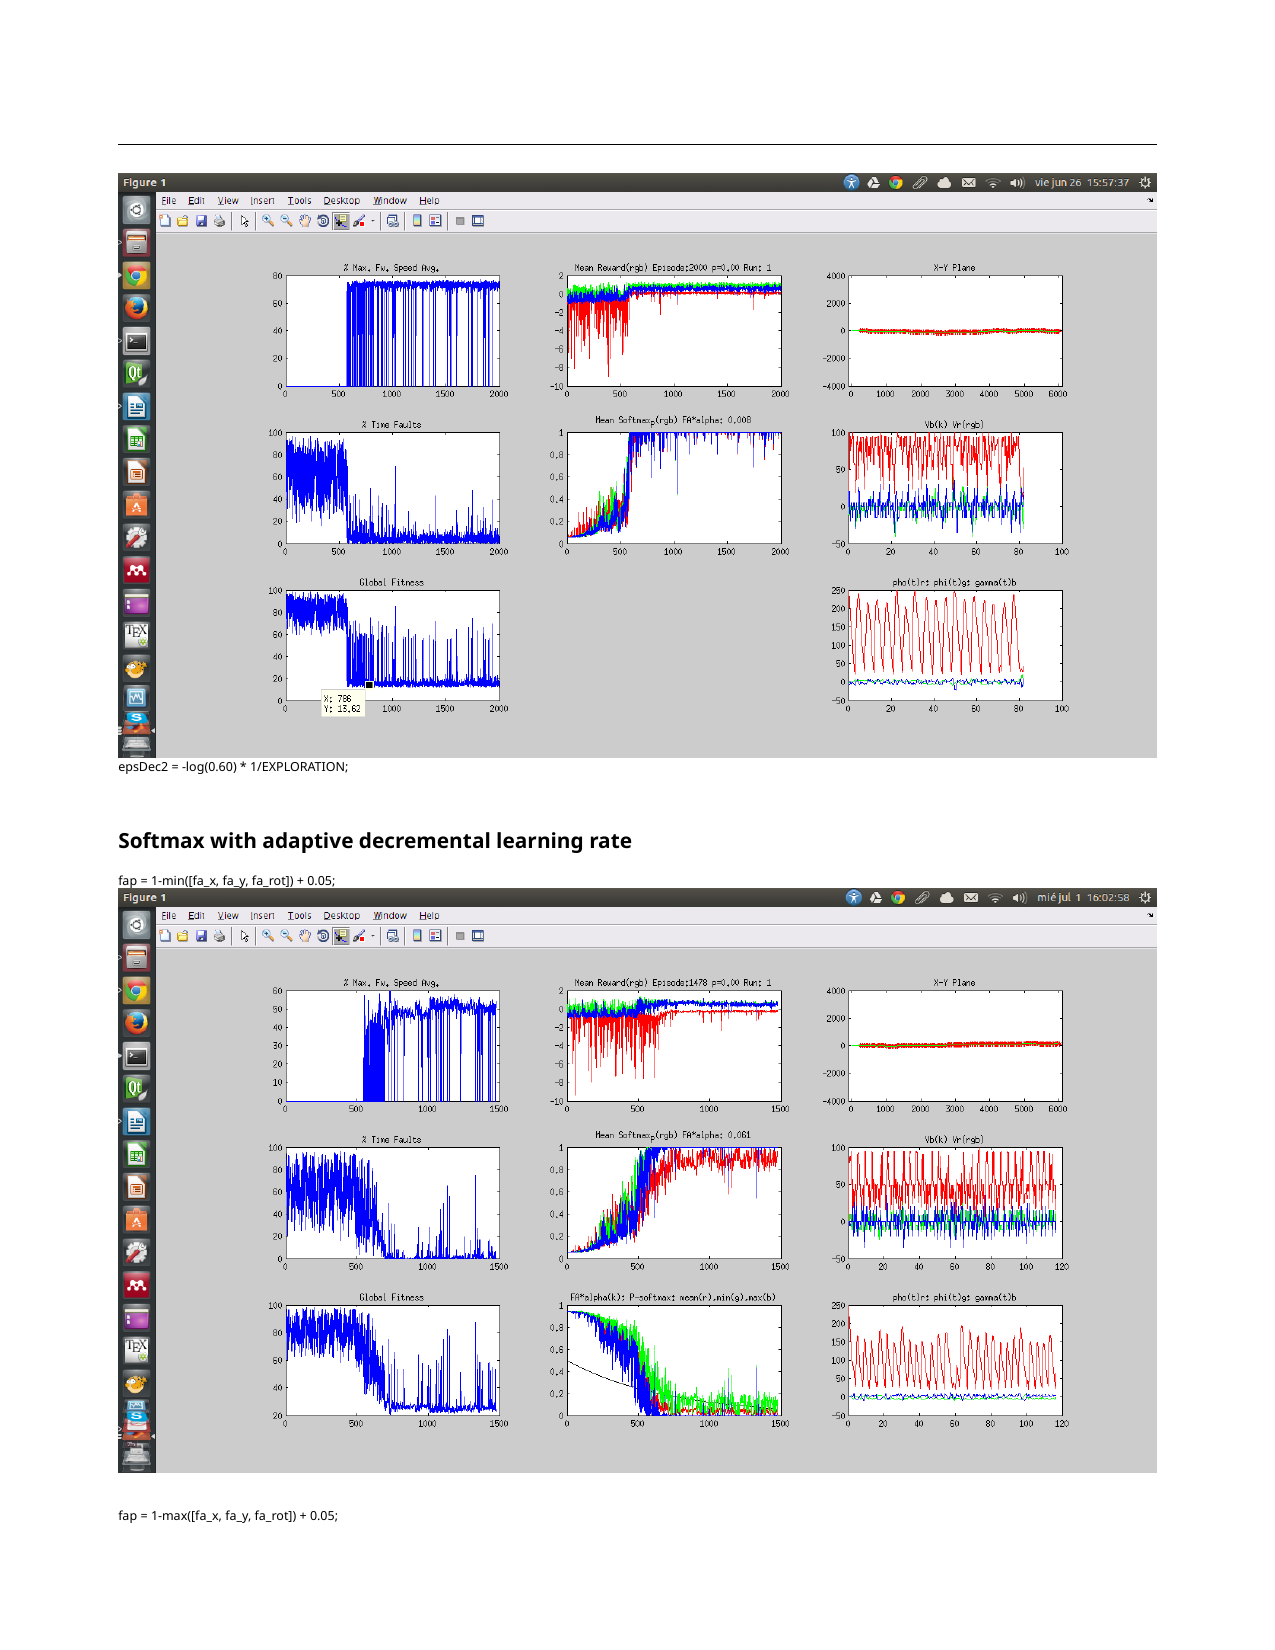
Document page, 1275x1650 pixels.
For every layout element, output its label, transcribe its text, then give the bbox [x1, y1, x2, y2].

text Softmax with adaptive decremental learning rate [118, 826, 1157, 855]
text epsDec2 = -log(0.60) * 1/EXPLORATION; [118, 758, 1157, 775]
text [118, 161, 1157, 173]
picture [118, 173, 1157, 758]
text fap = 1-min([fa_x, fa_y, fa_rot]) + 0.05; [118, 872, 1157, 888]
picture [118, 888, 1157, 1473]
text fap = 1-max([fa_x, fa_y, fa_rot]) + 0.05; [118, 1507, 1157, 1524]
